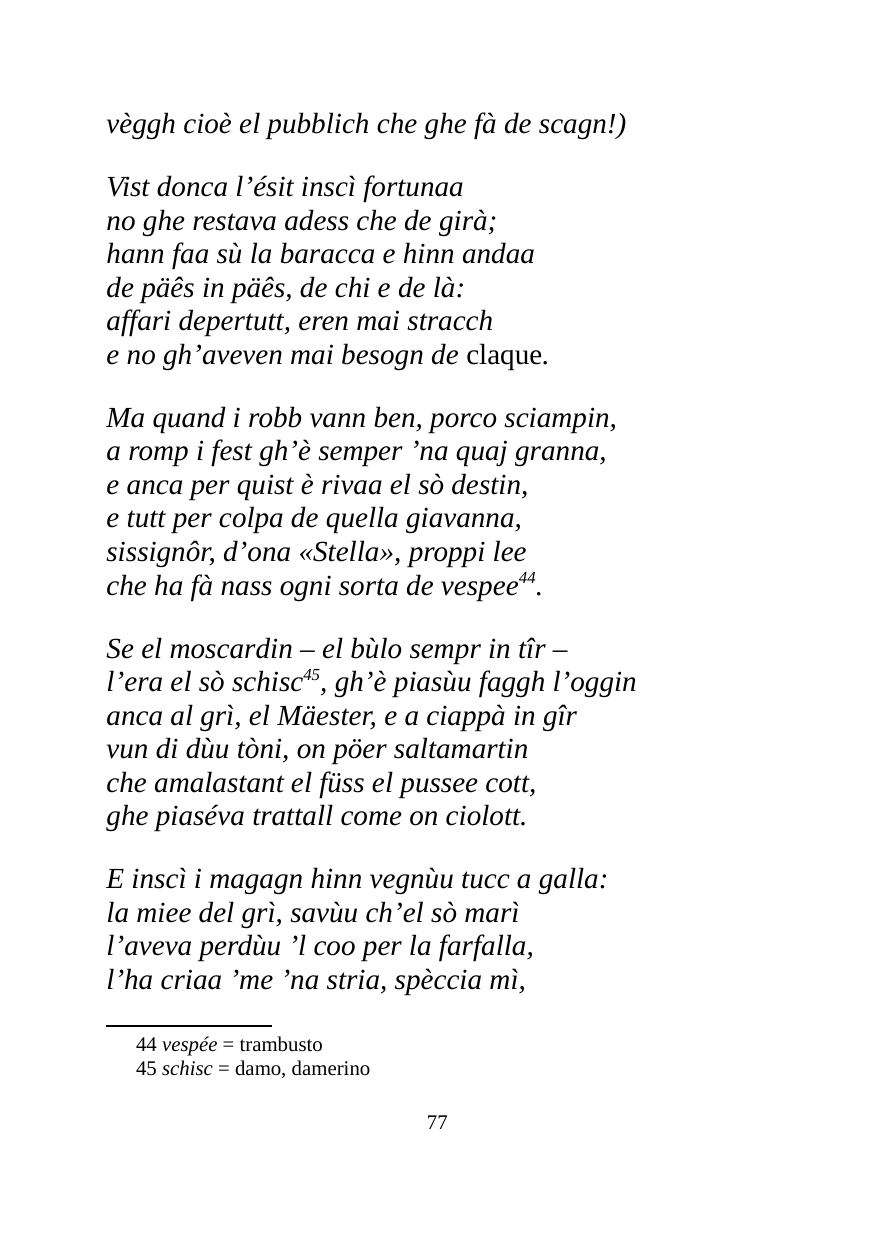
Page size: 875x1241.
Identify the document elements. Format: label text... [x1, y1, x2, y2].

text vèggh cioè el pubblich che ghe fà de scagn!) [106, 106, 768, 140]
text vespée = trambusto [106, 1032, 768, 1056]
text schisc = damo, damerino [106, 1056, 768, 1080]
text Se el moscardin – el bùlo sempr in tîr – l’era el sò schisc, gh’è piasùu faggh l’oggin anca al grì, el Mäester, e a ciappà in gîr vun di dùu tòni, on pöer saltamartin che amalastant el füss el pussee cott, ghe piaséva trattall come on ciolott. [106, 631, 768, 832]
text E inscì i magagn hinn vegnùu tucc a galla: la miee del grì, savùu ch’el sò marì l’aveva perdùu ’l coo per la farfalla, l’ha criaa ’me ’na stria, spèccia mì, [106, 861, 768, 996]
text Vist donca l’ésit inscì fortunaa no ghe restava adess che de girà; hann faa sù la baracca e hinn andaa de päês in päês, de chi e de là: affari depertutt, eren mai stracch e no gh’aveven mai besogn de claque. [106, 169, 768, 371]
text Ma quand i robb vann ben, porco sciampin, a romp i fest gh’è semper ’na quaj granna, e anca per quist è rivaa el sò destin, e tutt per colpa de quella giavanna, sissignôr, d’ona «Stella», proppi lee che ha fà nass ogni sorta de vespee. [106, 400, 768, 601]
